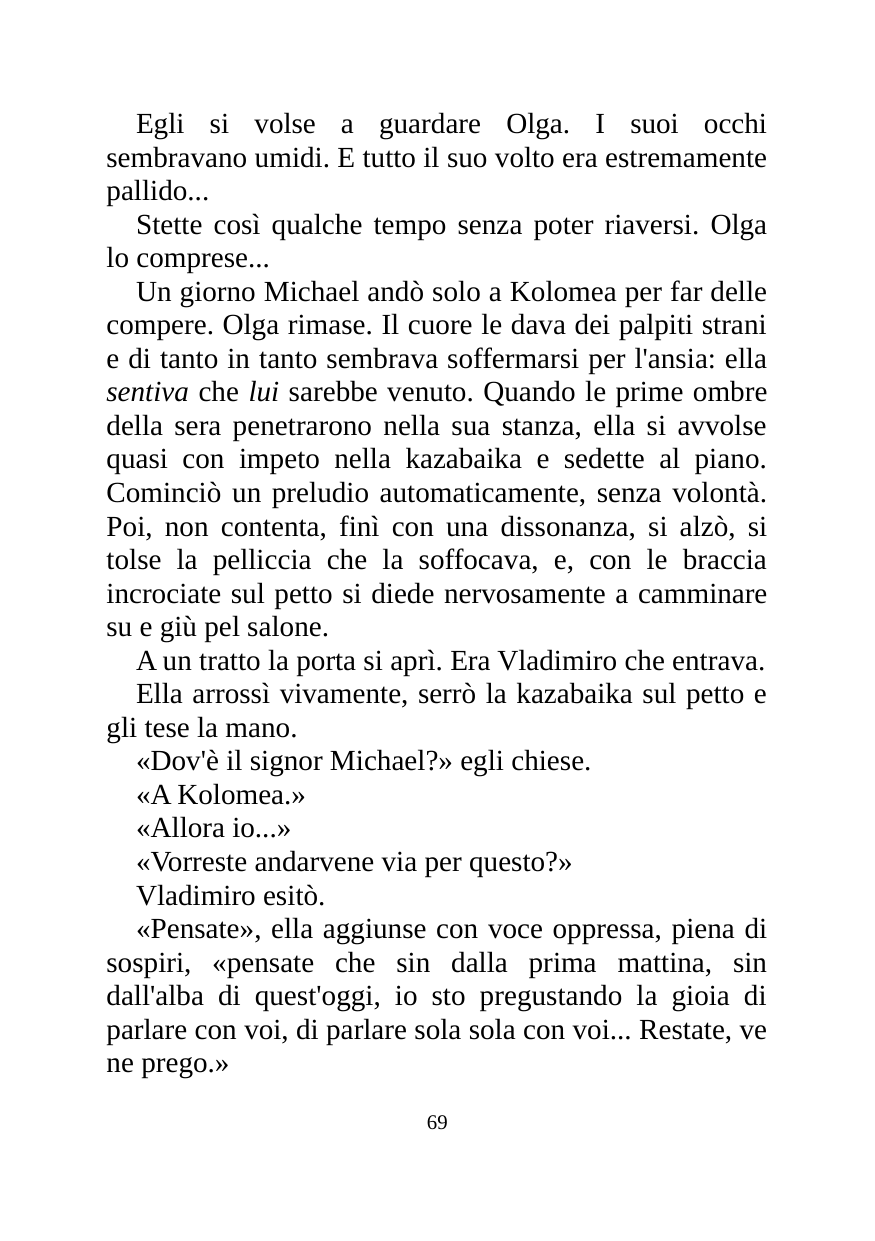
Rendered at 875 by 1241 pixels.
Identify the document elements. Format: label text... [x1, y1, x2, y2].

text Egli si volse a guardare Olga. I suoi occhi sembravano umidi. E tutto il suo volto era estremamente pallido... [106, 106, 768, 207]
text «Vorreste andarvene via per questo?» [106, 844, 768, 878]
text «Pensate», ella aggiunse con voce oppressa, piena di sospiri, «pensate che sin dalla prima mattina, sin dall'alba di quest'oggi, io sto pregustando la gioia di parlare con voi, di parlare sola sola con voi... Restate, ve ne prego.» [106, 911, 768, 1079]
text «A Kolomea.» [106, 777, 768, 811]
text A un tratto la porta si aprì. Era Vladimiro che entrava. [106, 643, 768, 676]
text «Allora io...» [106, 811, 768, 844]
text «Dov'è il signor Michael?» egli chiese. [106, 743, 768, 777]
text Un giorno Michael andò solo a Kolomea per far delle compere. Olga rimase. Il cuore le dava dei palpiti strani e di tanto in tanto sembrava soffermarsi per l'ansia: ella sentiva che lui sarebbe venuto. Quando le prime ombre della sera penetrarono nella sua stanza, ella si avvolse quasi con impeto nella kazabaika e sedette al piano. Cominciò un preludio automaticamente, senza volontà. Poi, non contenta, finì con una dissonanza, si alzò, si tolse la pelliccia che la soffocava, e, con le braccia incrociate sul petto si diede nervosamente a camminare su e giù pel salone. [106, 274, 768, 643]
text Stette così qualche tempo senza poter riaversi. Olga lo comprese... [106, 207, 768, 274]
text Ella arrossì vivamente, serrò la kazabaika sul petto e gli tese la mano. [106, 676, 768, 743]
text Vladimiro esitò. [106, 878, 768, 911]
